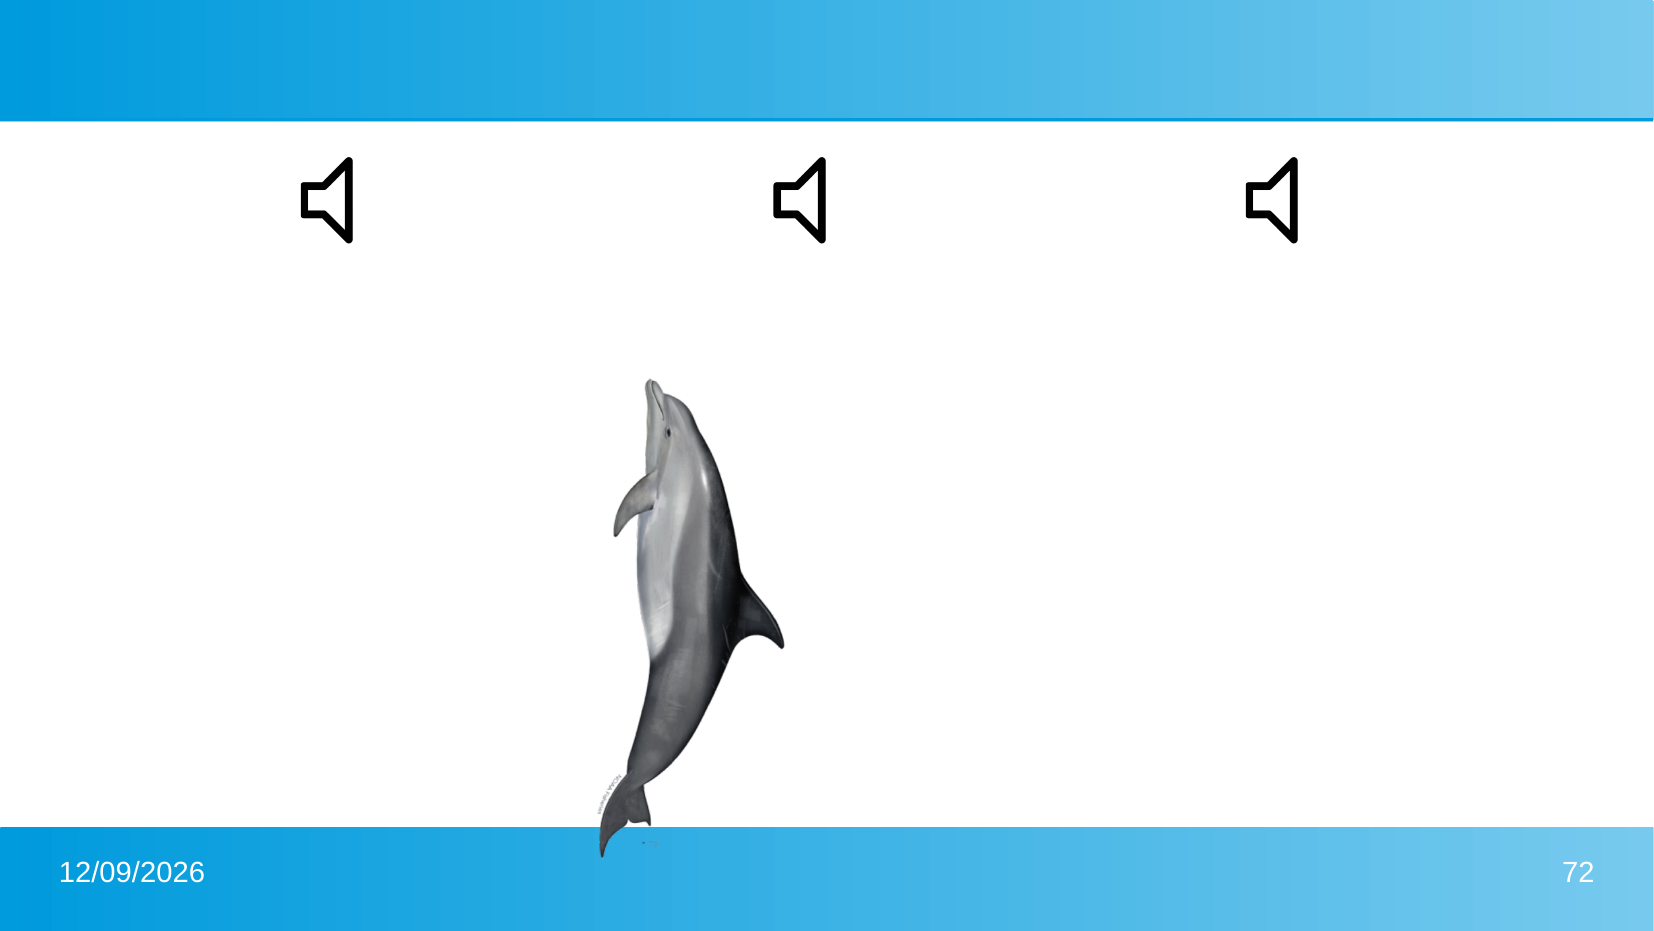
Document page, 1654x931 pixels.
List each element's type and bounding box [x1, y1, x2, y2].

picture [1245, 146, 1300, 254]
picture [773, 146, 828, 254]
picture [300, 146, 355, 254]
picture [588, 373, 790, 860]
